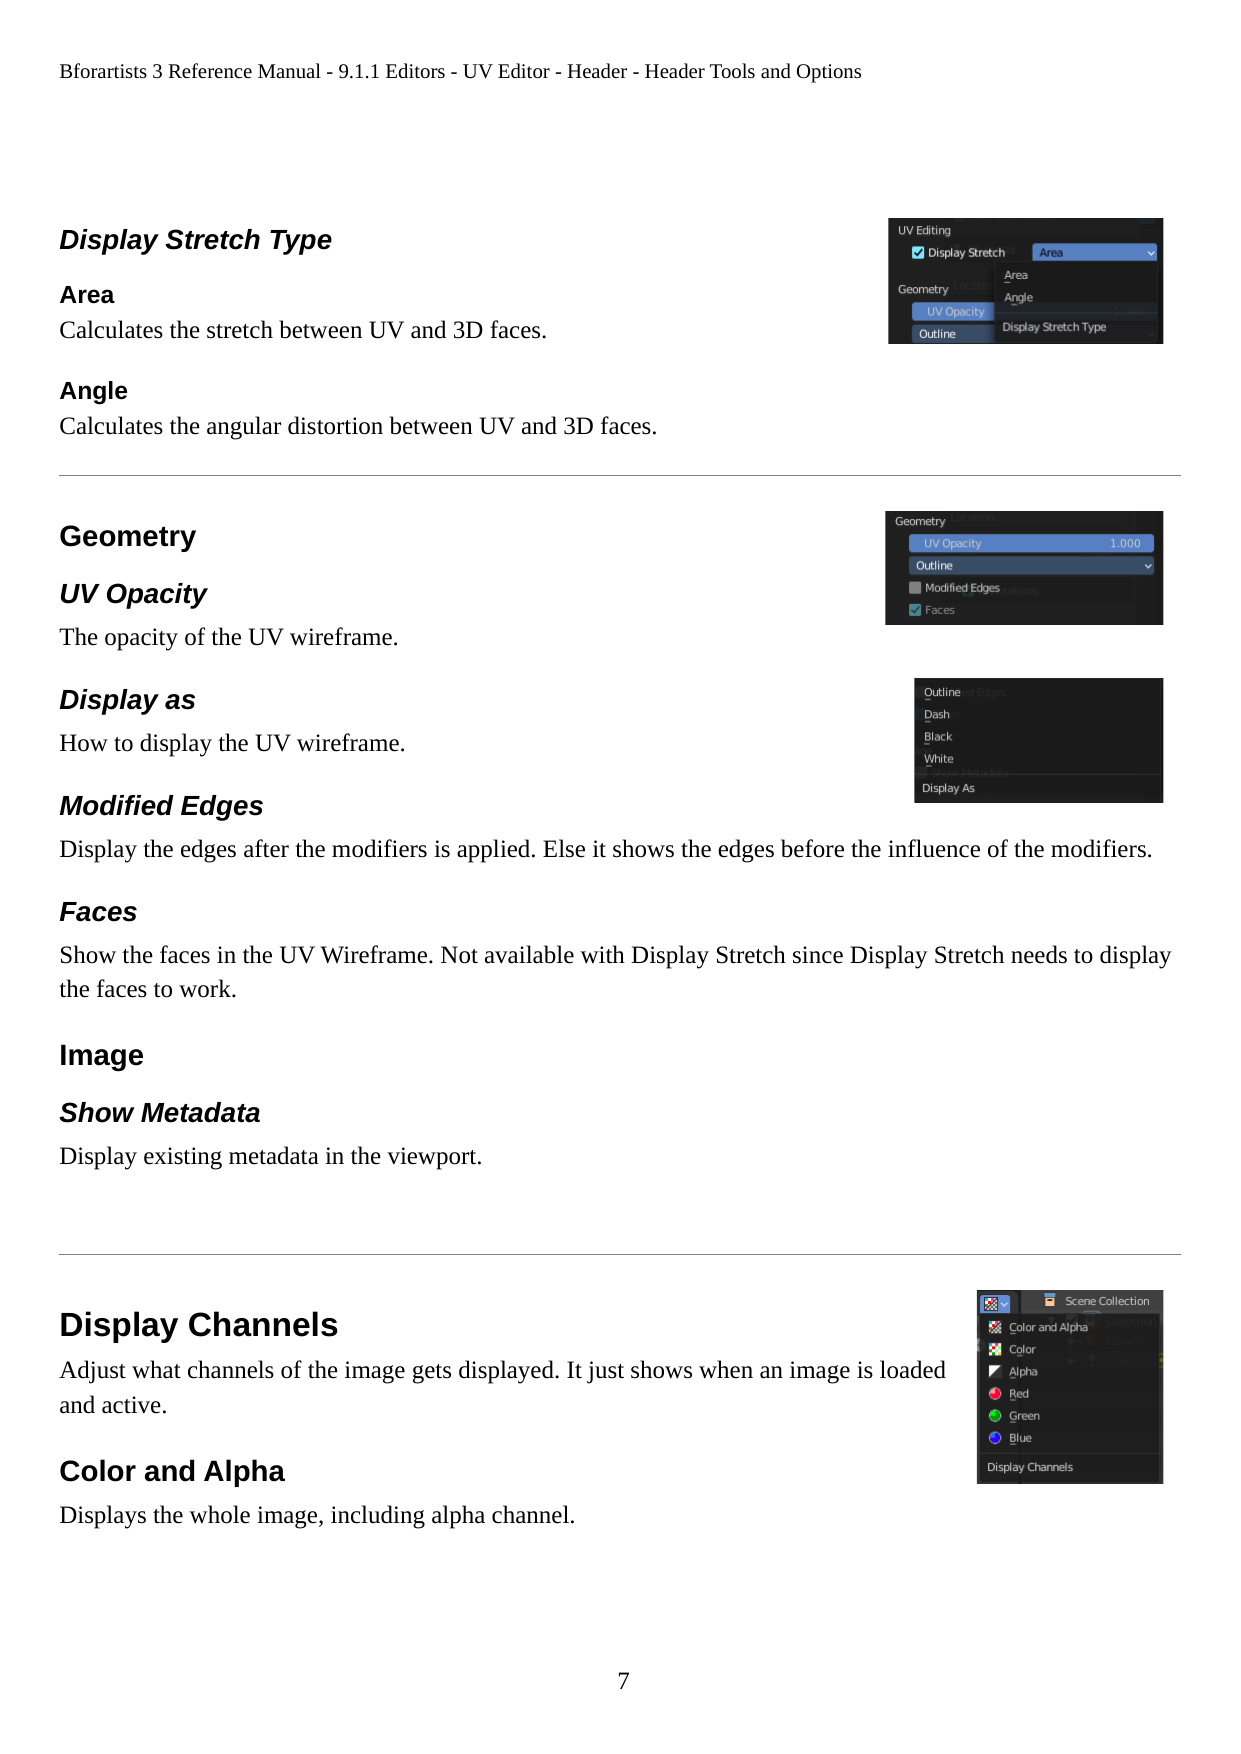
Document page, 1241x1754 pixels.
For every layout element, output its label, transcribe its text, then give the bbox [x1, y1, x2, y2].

text Displays the whole image, including alpha channel. [59, 1500, 1181, 1529]
picture [914, 678, 1164, 803]
text Display existing metadata in the viewport. [59, 1141, 1181, 1170]
subtitle Geometry [59, 519, 885, 553]
subtitle Color and Alpha [59, 1454, 1181, 1487]
subtitle Angle [59, 376, 1181, 405]
subtitle Area [59, 280, 888, 309]
text Display the edges after the modifiers is applied. Else it shows the edges before the influence of the modifiers. [59, 834, 1181, 863]
text Calculates the stretch between UV and 3D faces. [59, 315, 888, 344]
subtitle Display as [59, 684, 914, 716]
subtitle Faces [59, 896, 1181, 927]
subtitle [1164, 684, 1181, 716]
subtitle [1164, 578, 1181, 610]
text The opacity of the UV wireframe. [59, 622, 1181, 651]
subtitle Image [59, 1038, 1181, 1072]
text How to display the UV wireframe. [59, 728, 914, 757]
text Show the faces in the UV Wireframe. Not available with Display Stretch since Display Stretch needs to display the faces to work. [59, 940, 1181, 1003]
subtitle Display Channels [59, 1304, 976, 1343]
text Adjust what channels of the image gets displayed. It just shows when an image is loaded and active. [59, 1356, 976, 1419]
picture [885, 511, 1164, 625]
picture [888, 218, 1164, 344]
subtitle UV Opacity [59, 578, 885, 610]
subtitle [1164, 519, 1181, 553]
subtitle Display Stretch Type [59, 223, 888, 255]
subtitle [1164, 280, 1181, 309]
subtitle [1164, 223, 1181, 255]
text Calculates the angular distortion between UV and 3D faces. [59, 411, 1181, 440]
subtitle Modified Edges [59, 790, 1181, 822]
picture [976, 1290, 1164, 1484]
subtitle [1164, 1304, 1181, 1343]
subtitle Show Metadata [59, 1097, 1181, 1129]
